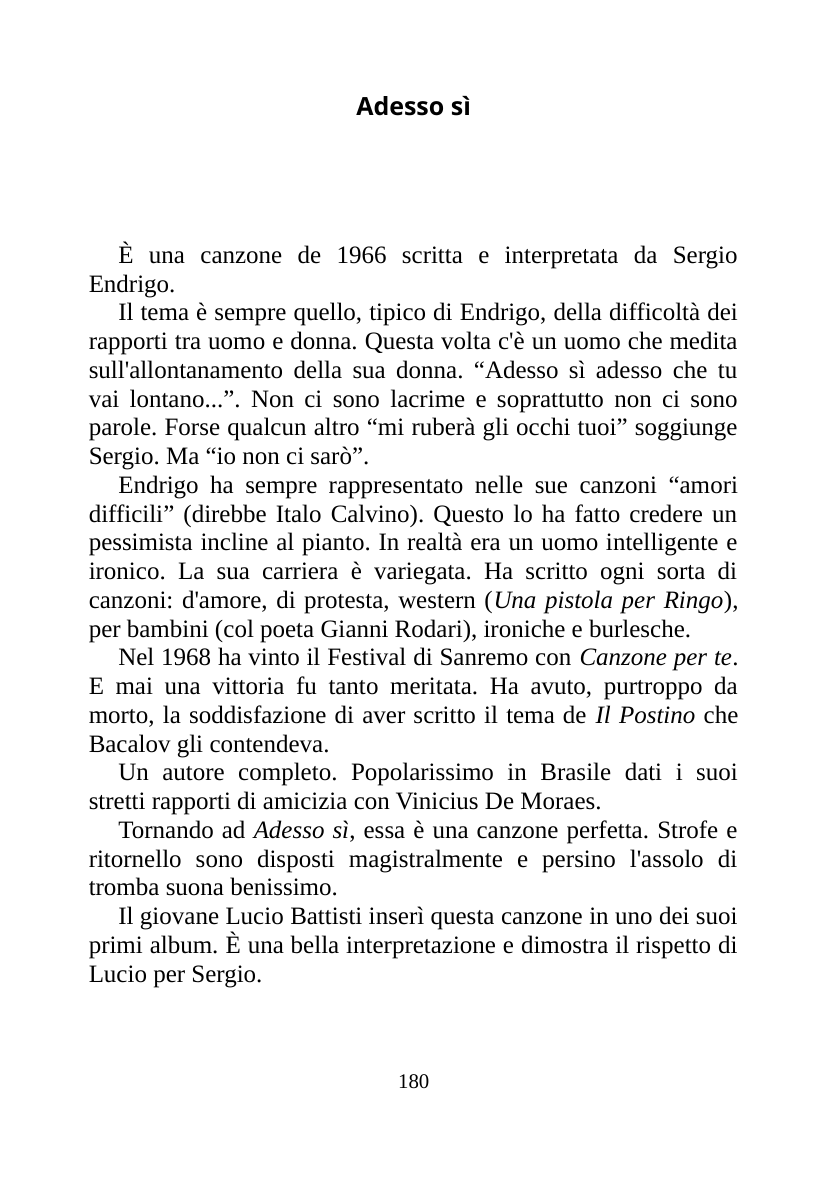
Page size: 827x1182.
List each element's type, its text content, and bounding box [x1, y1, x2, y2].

text Nel 1968 ha vinto il Festival di Sanremo con Canzone per te. E mai una vittoria fu tanto meritata. Ha avuto, purtroppo da morto, la soddisfazione di aver scritto il tema de Il Postino che Bacalov gli contendeva. [88, 642, 738, 757]
text È una canzone de 1966 scritta e interpretata da Sergio Endrigo. [88, 240, 738, 297]
text Endrigo ha sempre rappresentato nelle sue canzoni “amori difficili” (direbbe Italo Calvino). Questo lo ha fatto credere un pessimista incline al pianto. In realtà era un uomo intelligente e ironico. La sua carriera è variegata. Ha scritto ogni sorta di canzoni: d'amore, di protesta, western (Una pistola per Ringo), per bambini (col poeta Gianni Rodari), ironiche e burlesche. [88, 470, 738, 642]
subtitle Adesso sì [88, 88, 738, 123]
text Il giovane Lucio Battisti inserì questa canzone in uno dei suoi primi album. È una bella interpretazione e dimostra il rispetto di Lucio per Sergio. [88, 901, 738, 987]
text Il tema è sempre quello, tipico di Endrigo, della difficoltà dei rapporti tra uomo e donna. Questa volta c'è un uomo che medita sull'allontanamento della sua donna. “Adesso sì adesso che tu vai lontano...”. Non ci sono lacrime e soprattutto non ci sono parole. Forse qualcun altro “mi ruberà gli occhi tuoi” soggiunge Sergio. Ma “io non ci sarò”. [88, 297, 738, 470]
text Un autore completo. Popolarissimo in Brasile dati i suoi stretti rapporti di amicizia con Vinicius De Moraes. [88, 757, 738, 815]
text Tornando ad Adesso sì, essa è una canzone perfetta. Strofe e ritornello sono disposti magistralmente e persino l'assolo di tromba suona benissimo. [88, 815, 738, 901]
